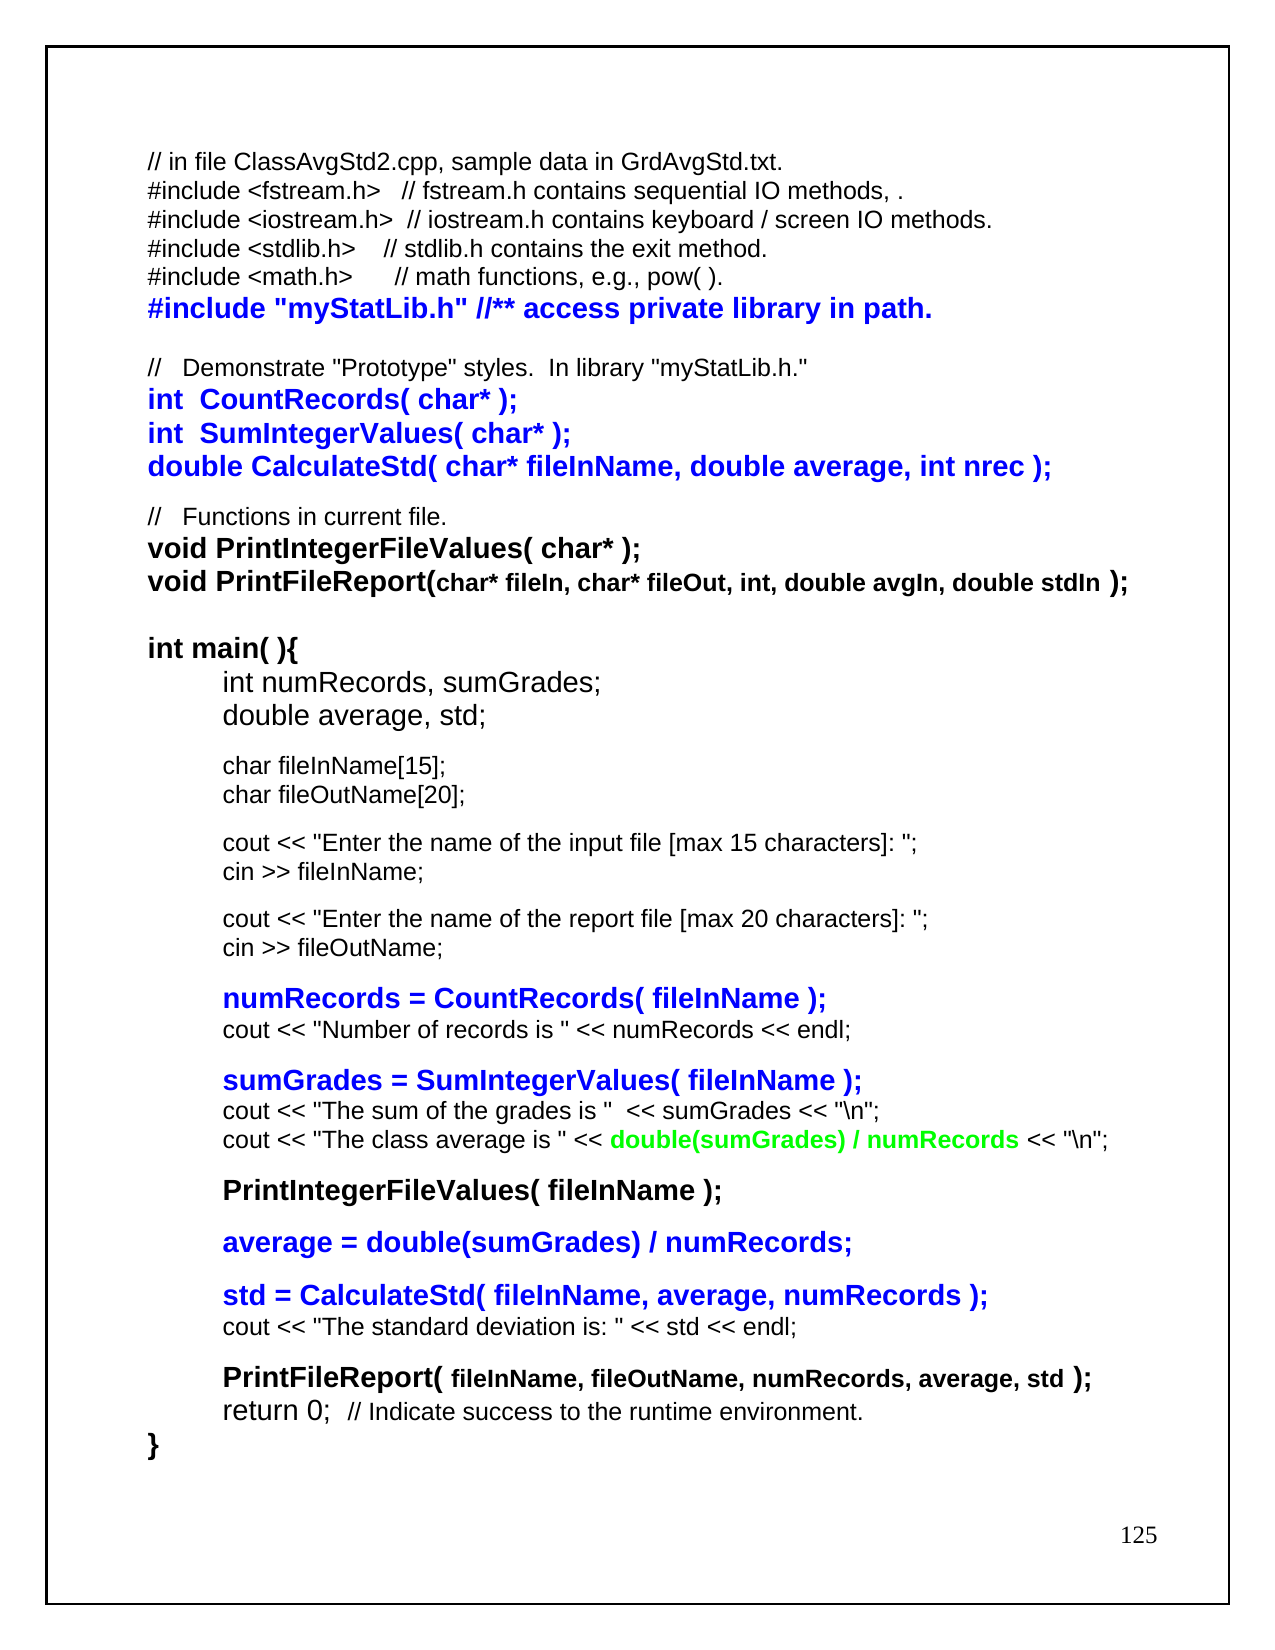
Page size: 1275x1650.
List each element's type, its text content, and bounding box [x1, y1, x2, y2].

text // Demonstrate "Prototype" styles. In library "myStatLib.h." [147, 353, 1158, 382]
text void PrintIntegerFileValues( char* ); [147, 531, 1158, 564]
text void PrintFileReport(char* fileIn, char* fileOut, int, double avgIn, double stdIn ); [147, 564, 1158, 598]
text PrintIntegerFileValues( fileInName ); [147, 1173, 1158, 1206]
text numRecords = CountRecords( fileInName ); [147, 981, 1158, 1015]
text int CountRecords( char* ); [147, 382, 1158, 416]
text cin >> fileOutName; [147, 933, 1158, 962]
text return 0; // Indicate success to the runtime environment. [147, 1393, 1158, 1427]
text cout << "The class average is " << double(sumGrades) / numRecords << "\n"; [147, 1125, 1158, 1154]
text char fileOutName[20]; [147, 780, 1158, 809]
text #include "myStatLib.h" //** access private library in path. [147, 291, 1158, 325]
text char fileInName[15]; [147, 751, 1158, 780]
text #include <fstream.h> // fstream.h contains sequential IO methods, . [147, 176, 1158, 205]
text int main( ){ [147, 631, 1158, 665]
text cout << "Number of records is " << numRecords << endl; [147, 1015, 1158, 1043]
text #include <stdlib.h> // stdlib.h contains the exit method. [147, 234, 1158, 262]
text sumGrades = SumIntegerValues( fileInName ); [147, 1063, 1158, 1096]
text std = CalculateStd( fileInName, average, numRecords ); [147, 1278, 1158, 1312]
text double CalculateStd( char* fileInName, double average, int nrec ); [147, 449, 1158, 483]
text #include <iostream.h> // iostream.h contains keyboard / screen IO methods. [147, 205, 1158, 234]
text cout << "The sum of the grades is " << sumGrades << "\n"; [147, 1096, 1158, 1125]
text int SumIntegerValues( char* ); [147, 416, 1158, 449]
text cin >> fileInName; [147, 857, 1158, 885]
text // Functions in current file. [147, 502, 1158, 531]
text average = double(sumGrades) / numRecords; [147, 1226, 1158, 1259]
text int numRecords, sumGrades; [147, 665, 1158, 698]
text cout << "The standard deviation is: " << std << endl; [147, 1312, 1158, 1341]
text // in file ClassAvgStd2.cpp, sample data in GrdAvgStd.txt. [147, 147, 1158, 176]
text #include <math.h> // math functions, e.g., pow( ). [147, 262, 1158, 291]
text cout << "Enter the name of the input file [max 15 characters]: "; [147, 828, 1158, 857]
text double average, std; [147, 698, 1158, 732]
text } [147, 1427, 1158, 1460]
text PrintFileReport( fileInName, fileOutName, numRecords, average, std ); [147, 1360, 1158, 1393]
text cout << "Enter the name of the report file [max 20 characters]: "; [147, 904, 1158, 933]
